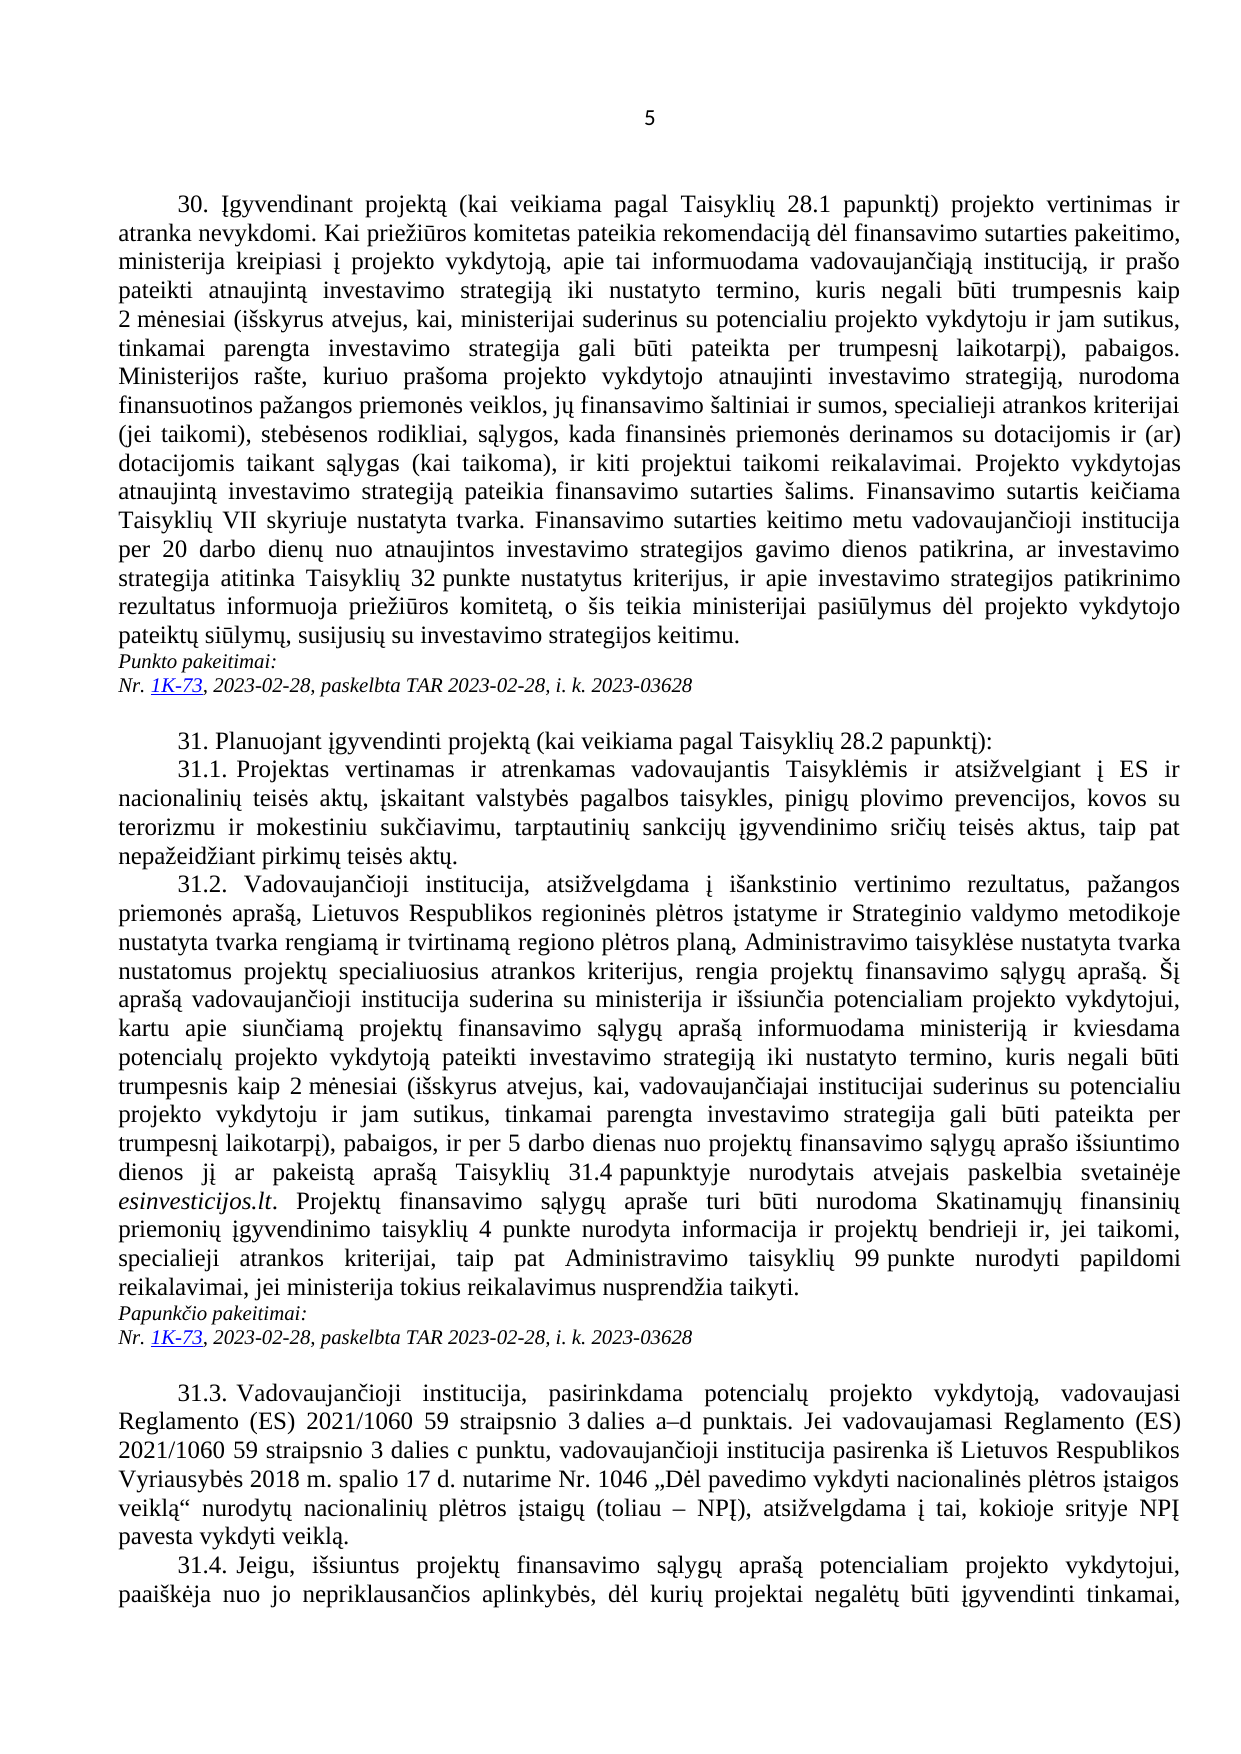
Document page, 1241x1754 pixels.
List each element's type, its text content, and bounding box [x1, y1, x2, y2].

text 31.4. Jeigu, išsiuntus projektų finansavimo sąlygų aprašą potencialiam projekto vykdytojui, paaiškėja nuo jo nepriklausančios aplinkybės, dėl kurių projektai negalėtų būti įgyvendinti tinkamai, [118, 1550, 1181, 1608]
text 30. Įgyvendinant projektą (kai veikiama pagal Taisyklių 28.1 papunktį) projekto vertinimas ir atranka nevykdomi. Kai priežiūros komitetas pateikia rekomendaciją dėl finansavimo sutarties pakeitimo, ministerija kreipiasi į projekto vykdytoją, apie tai informuodama vadovaujančiąją instituciją, ir prašo pateikti atnaujintą investavimo strategiją iki nustatyto termino, kuris negali būti trumpesnis kaip 2 mėnesiai (išskyrus atvejus, kai, ministerijai suderinus su potencialiu projekto vykdytoju ir jam sutikus, tinkamai parengta investavimo strategija gali būti pateikta per trumpesnį laikotarpį), pabaigos. Ministerijos rašte, kuriuo prašoma projekto vykdytojo atnaujinti investavimo strategiją, nurodoma finansuotinos pažangos priemonės veiklos, jų finansavimo šaltiniai ir sumos, specialieji atrankos kriterijai (jei taikomi), stebėsenos rodikliai, sąlygos, kada finansinės priemonės derinamos su dotacijomis ir (ar) dotacijomis taikant sąlygas (kai taikoma), ir kiti projektui taikomi reikalavimai. Projekto vykdytojas atnaujintą investavimo strategiją pateikia finansavimo sutarties šalims. Finansavimo sutartis keičiama Taisyklių VII skyriuje nustatyta tvarka. Finansavimo sutarties keitimo metu vadovaujančioji institucija per 20 darbo dienų nuo atnaujintos investavimo strategijos gavimo dienos patikrina, ar investavimo strategija atitinka Taisyklių 32 punkte nustatytus kriterijus, ir apie investavimo strategijos patikrinimo rezultatus informuoja priežiūros komitetą, o šis teikia ministerijai pasiūlymus dėl projekto vykdytojo pateiktų siūlymų, susijusių su investavimo strategijos keitimu. [118, 189, 1181, 649]
text Papunkčio pakeitimai: [118, 1301, 1181, 1325]
text Punkto pakeitimai: [118, 649, 1181, 673]
text 31.3. Vadovaujančioji institucija, pasirinkdama potencialų projekto vykdytoją, vadovaujasi Reglamento (ES) 2021/1060 59 straipsnio 3 dalies a–d punktais. Jei vadovaujamasi Reglamento (ES) 2021/1060 59 straipsnio 3 dalies c punktu, vadovaujančioji institucija pasirenka iš Lietuvos Respublikos Vyriausybės 2018 m. spalio 17 d. nutarime Nr. 1046 „Dėl pavedimo vykdyti nacionalinės plėtros įstaigos veiklą“ nurodytų nacionalinių plėtros įstaigų (toliau – NPĮ), atsižvelgdama į tai, kokioje srityje NPĮ pavesta vykdyti veiklą. [118, 1378, 1181, 1550]
text 31.2. Vadovaujančioji institucija, atsižvelgdama į išankstinio vertinimo rezultatus, pažangos priemonės aprašą, Lietuvos Respublikos regioninės plėtros įstatyme ir Strateginio valdymo metodikoje nustatyta tvarka rengiamą ir tvirtinamą regiono plėtros planą, Administravimo taisyklėse nustatyta tvarka nustatomus projektų specialiuosius atrankos kriterijus, rengia projektų finansavimo sąlygų aprašą. Šį aprašą vadovaujančioji institucija suderina su ministerija ir išsiunčia potencialiam projekto vykdytojui, kartu apie siunčiamą projektų finansavimo sąlygų aprašą informuodama ministeriją ir kviesdama potencialų projekto vykdytoją pateikti investavimo strategiją iki nustatyto termino, kuris negali būti trumpesnis kaip 2 mėnesiai (išskyrus atvejus, kai, vadovaujančiajai institucijai suderinus su potencialiu projekto vykdytoju ir jam sutikus, tinkamai parengta investavimo strategija gali būti pateikta per trumpesnį laikotarpį), pabaigos, ir per 5 darbo dienas nuo projektų finansavimo sąlygų aprašo išsiuntimo dienos jį ar pakeistą aprašą Taisyklių 31.4 papunktyje nurodytais atvejais paskelbia svetainėje esinvesticijos.lt. Projektų finansavimo sąlygų apraše turi būti nurodoma Skatinamųjų finansinių priemonių įgyvendinimo taisyklių 4 punkte nurodyta informacija ir projektų bendrieji ir, jei taikomi, specialieji atrankos kriterijai, taip pat Administravimo taisyklių 99 punkte nurodyti papildomi reikalavimai, jei ministerija tokius reikalavimus nusprendžia taikyti. [118, 869, 1181, 1301]
text Nr. 1K-73, 2023-02-28, paskelbta TAR 2023-02-28, i. k. 2023-03628 [118, 1325, 1181, 1349]
text 31. Planuojant įgyvendinti projektą (kai veikiama pagal Taisyklių 28.2 papunktį): [177, 726, 1181, 754]
text 31.1. Projektas vertinamas ir atrenkamas vadovaujantis Taisyklėmis ir atsižvelgiant į ES ir nacionalinių teisės aktų, įskaitant valstybės pagalbos taisykles, pinigų plovimo prevencijos, kovos su terorizmu ir mokestiniu sukčiavimu, tarptautinių sankcijų įgyvendinimo sričių teisės aktus, taip pat nepažeidžiant pirkimų teisės aktų. [118, 754, 1181, 869]
text Nr. 1K-73, 2023-02-28, paskelbta TAR 2023-02-28, i. k. 2023-03628 [118, 673, 1181, 697]
